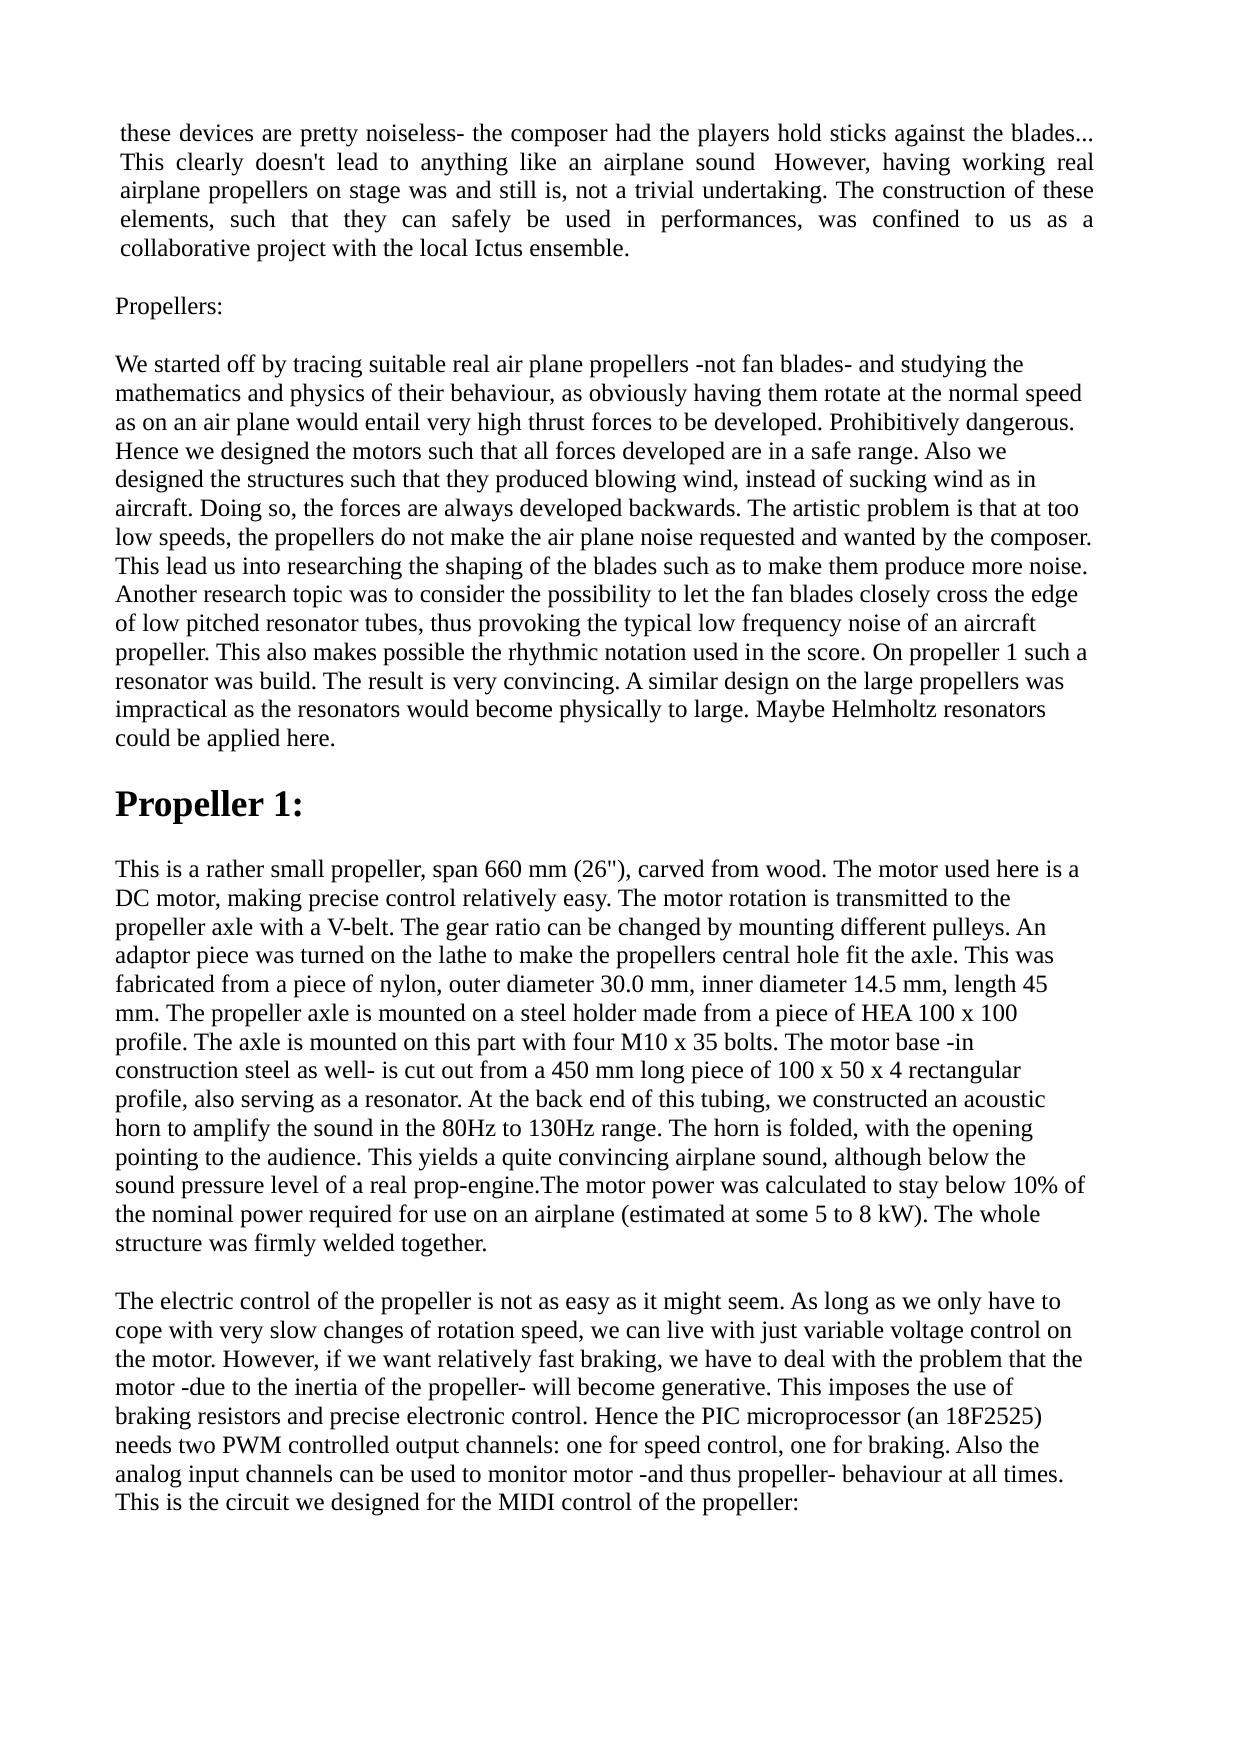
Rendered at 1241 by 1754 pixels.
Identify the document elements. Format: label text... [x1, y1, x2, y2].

text these devices are pretty noiseless- the composer had the players hold sticks against the blades... This clearly doesn't lead to anything like an airplane sound However, having working real airplane propellers on stage was and still is, not a trivial undertaking. The construction of these elements, such that they can safely be used in performances, was confined to us as a collaborative project with the local Ictus ensemble. [120, 118, 1095, 262]
text We started off by tracing suitable real air plane propellers -not fan blades- and studying the mathematics and physics of their behaviour, as obviously having them rotate at the normal speed as on an air plane would entail very high thrust forces to be developed. Prohibitively dangerous. Hence we designed the motors such that all forces developed are in a safe range. Also we designed the structures such that they produced blowing wind, instead of sucking wind as in aircraft. Doing so, the forces are always developed backwards. The artistic problem is that at too low speeds, the propellers do not make the air plane noise requested and wanted by the composer. This lead us into researching the shaping of the blades such as to make them produce more noise. Another research topic was to consider the possibility to let the fan blades closely cross the edge of low pitched resonator tubes, thus provoking the typical low frequency noise of an aircraft propeller. This also makes possible the rhythmic notation used in the score. On propeller 1 such a resonator was build. The result is very convincing. A similar design on the large propellers was impractical as the resonators would become physically to large. Maybe Helmholtz resonators could be applied here. [115, 349, 1093, 752]
text The electric control of the propeller is not as easy as it might seem. As long as we only have to cope with very slow changes of rotation speed, we can live with just variable voltage control on the motor. However, if we want relatively fast braking, we have to deal with the problem that the motor -due to the inertia of the propeller- will become generative. This imposes the use of braking resistors and precise electronic control. Hence the PIC microprocessor (an 18F2525) needs two PWM controlled output channels: one for speed control, one for braking. Also the analog input channels can be used to monitor motor -and thus propeller- behaviour at all times. This is the circuit we designed for the MIDI control of the propeller: [115, 1286, 1087, 1516]
text Propeller 1: [115, 782, 1093, 825]
text Propellers: [115, 291, 1093, 320]
text This is a rather small propeller, span 660 mm (26"), carved from wood. The motor used here is a DC motor, making precise control relatively easy. The motor rotation is transmitted to the propeller axle with a V-belt. The gear ratio can be changed by mounting different pulleys. An adaptor piece was turned on the lathe to make the propellers central hole fit the axle. This was fabricated from a piece of nylon, outer diameter 30.0 mm, inner diameter 14.5 mm, length 45 mm. The propeller axle is mounted on a steel holder made from a piece of HEA 100 x 100 profile. The axle is mounted on this part with four M10 x 35 bolts. The motor base -in construction steel as well- is cut out from a 450 mm long piece of 100 x 50 x 4 rectangular profile, also serving as a resonator. At the back end of this tubing, we constructed an acoustic horn to amplify the sound in the 80Hz to 130Hz range. The horn is folded, with the opening pointing to the audience. This yields a quite convincing airplane sound, although below the sound pressure level of a real prop-engine.The motor power was calculated to stay below 10% of the nominal power required for use on an airplane (estimated at some 5 to 8 kW). The whole structure was firmly welded together. [115, 854, 1090, 1257]
